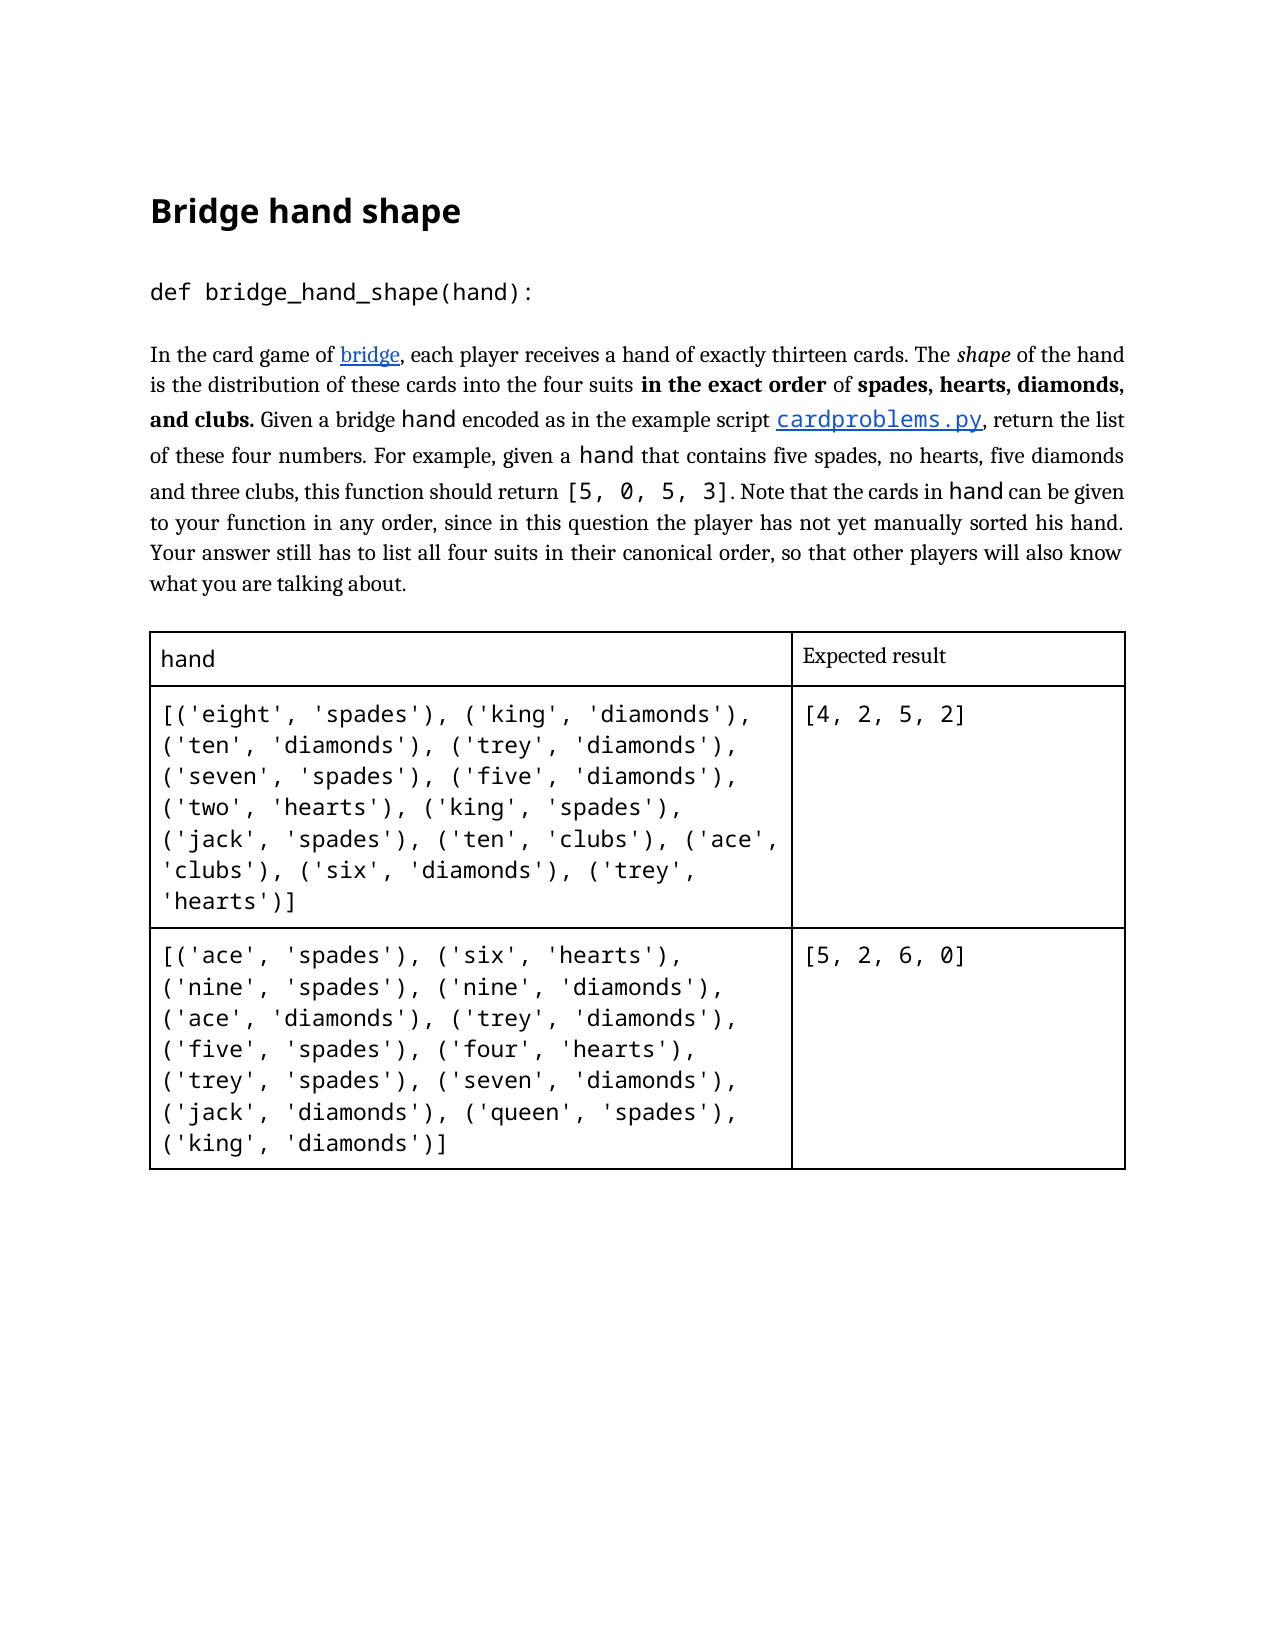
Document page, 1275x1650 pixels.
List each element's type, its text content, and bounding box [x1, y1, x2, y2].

subtitle Bridge hand shape [150, 187, 1125, 233]
table_header hand [151, 633, 791, 685]
text In the card game of bridge, each player receives a hand of exactly thirteen cards. The shape of the hand is the distribution of these cards into the four suits in the exact order of spades, hearts, diamonds, and clubs. Given a bridge hand encoded as in the example script cardproblems.py, return the list of these four numbers. For example, given a hand that contains five spades, no hearts, five diamonds and three clubs, this function should return [5, 0, 5, 3]. Note that the cards in hand can be given to your function in any order, since in this question the player has not yet manually sorted his hand. Your answer still has to list all four suits in their canonical order, so that other players will also know what you are talking about. [150, 342, 1125, 597]
table_cell [5, 2, 6, 0] [793, 929, 1124, 1168]
table_header Expected result [793, 633, 1124, 685]
text def bridge_hand_shape(hand): [150, 276, 1125, 307]
table_cell [('ace', 'spades'), ('six', 'hearts'), ('nine', 'spades'), ('nine', 'diamonds'), ('ace', 'diamonds'), ('trey', 'diamonds'), ('five', 'spades'), ('four', 'hearts'), ('trey', 'spades'), ('seven', 'diamonds'), ('jack', 'diamonds'), ('queen', 'spades'), ('king', 'diamonds')] [151, 929, 791, 1168]
table_cell [4, 2, 5, 2] [793, 687, 1124, 927]
table_cell [('eight', 'spades'), ('king', 'diamonds'), ('ten', 'diamonds'), ('trey', 'diamonds'), ('seven', 'spades'), ('five', 'diamonds'), ('two', 'hearts'), ('king', 'spades'), ('jack', 'spades'), ('ten', 'clubs'), ('ace', 'clubs'), ('six', 'diamonds'), ('trey', 'hearts')] [151, 687, 791, 927]
